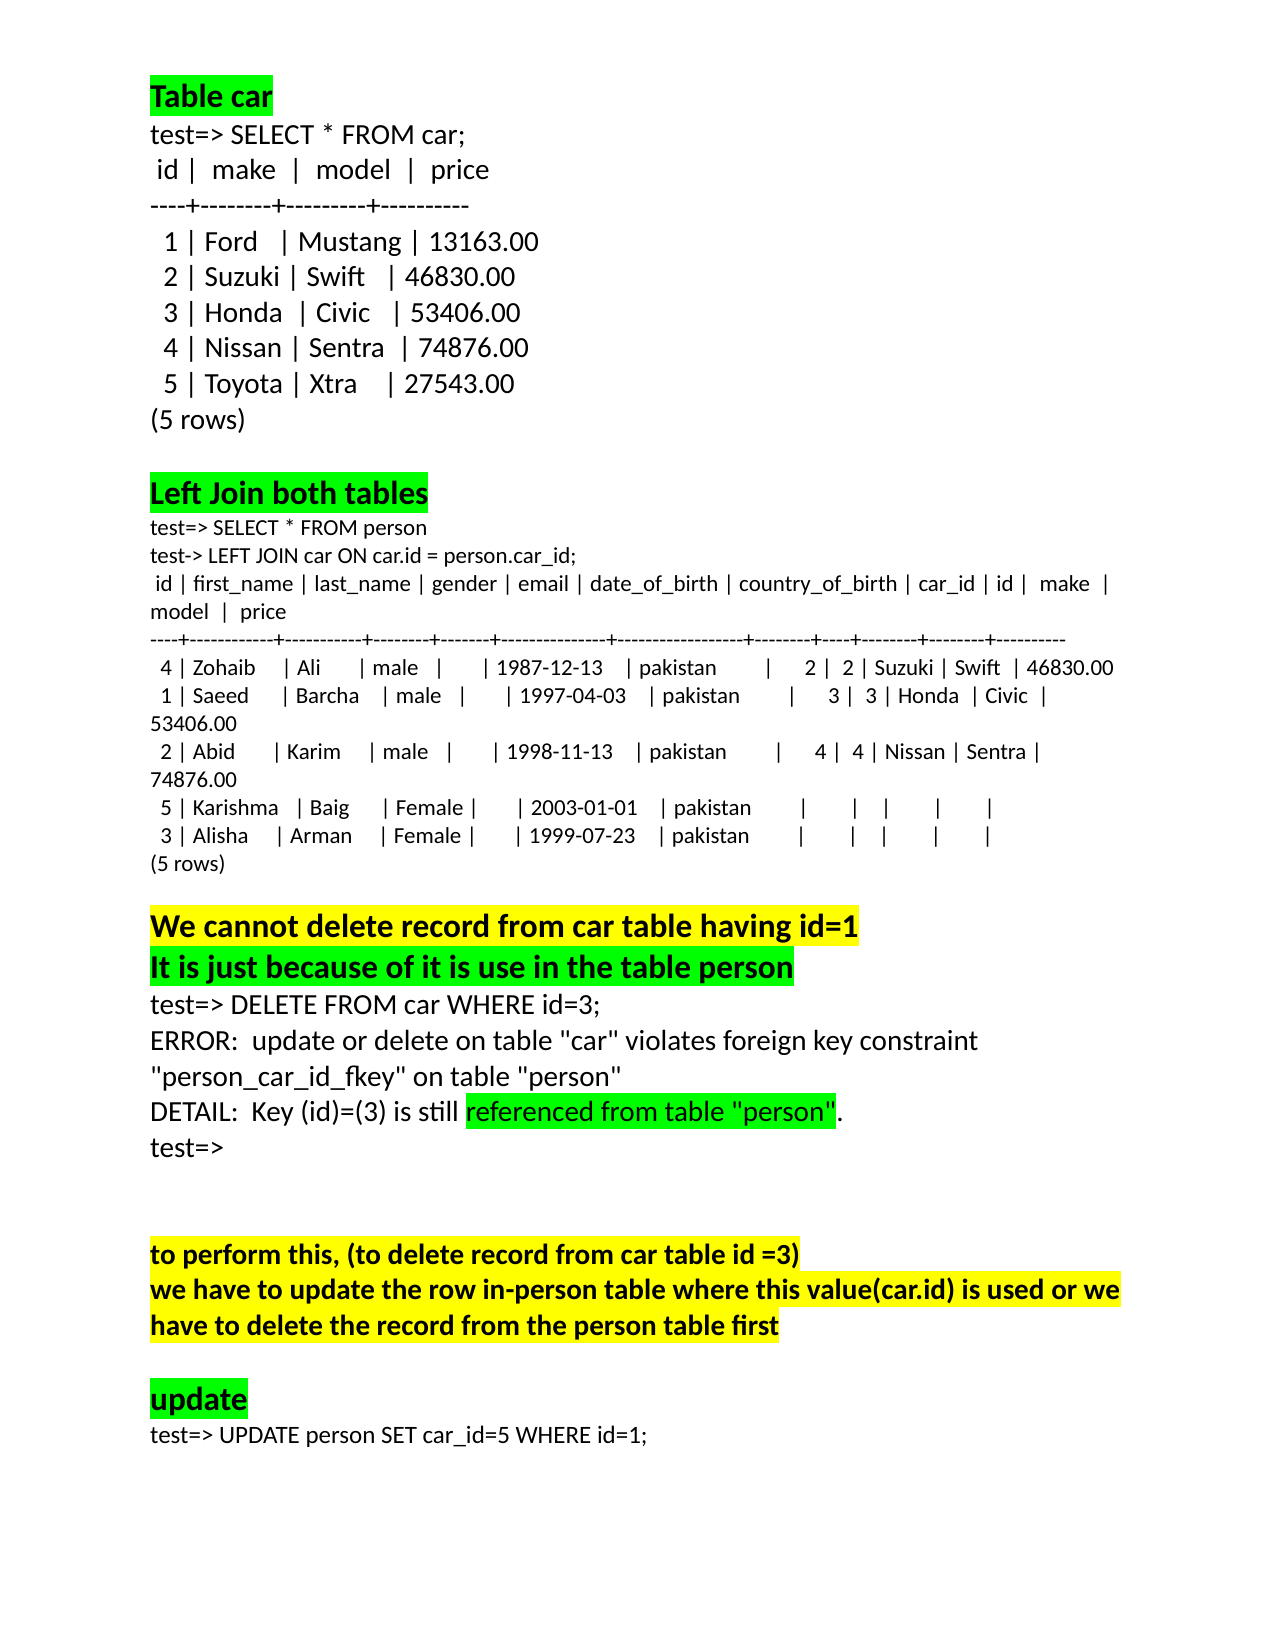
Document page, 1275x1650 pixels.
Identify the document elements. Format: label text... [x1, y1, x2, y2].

text ----+------------+-----------+--------+-------+---------------+------------------+--------+----+--------+--------+---------- [150, 625, 1125, 653]
text We cannot delete record from car table having id=1 [150, 905, 1125, 946]
text 1 | Ford | Mustang | 13163.00 [150, 223, 1125, 258]
text we have to update the row in-person table where this value(car.id) is used or we have to delete the record from the person table first [150, 1271, 1125, 1343]
text 3 | Honda | Civic | 53406.00 [150, 294, 1125, 329]
text test=> SELECT * FROM car; [150, 116, 1125, 151]
text It is just because of it is use in the table person [150, 946, 1125, 986]
text (5 rows) [150, 401, 1125, 436]
text Left Join both tables [150, 472, 1125, 513]
text test-> LEFT JOIN car ON car.id = person.car_id; [150, 541, 1125, 569]
text 4 | Zohaib | Ali | male | | 1987-12-13 | pakistan | 2 | 2 | Suzuki | Swift | 46830.00 [150, 653, 1125, 681]
text 5 | Toyota | Xtra | 27543.00 [150, 365, 1125, 401]
text id | make | model | price [150, 151, 1125, 187]
text 3 | Alisha | Arman | Female | | 1999-07-23 | pakistan | | | | | [150, 821, 1125, 849]
text ----+--------+---------+---------- [150, 187, 1125, 223]
text DETAIL: Key (id)=(3) is still referenced from table "person". [150, 1093, 1125, 1129]
text (5 rows) [150, 849, 1125, 877]
text 4 | Nissan | Sentra | 74876.00 [150, 329, 1125, 365]
text 1 | Saeed | Barcha | male | | 1997-04-03 | pakistan | 3 | 3 | Honda | Civic | 53406.00 [150, 681, 1125, 737]
text test=> SELECT * FROM person [150, 513, 1125, 541]
text ERROR: update or delete on table "car" violates foreign key constraint "person_car_id_fkey" on table "person" [150, 1022, 1125, 1093]
text Table car [150, 75, 1125, 116]
text test=> [150, 1129, 1125, 1164]
text update [150, 1378, 1125, 1419]
text 2 | Suzuki | Swift | 46830.00 [150, 258, 1125, 294]
text 2 | Abid | Karim | male | | 1998-11-13 | pakistan | 4 | 4 | Nissan | Sentra | 74876.00 [150, 737, 1125, 793]
text test=> UPDATE person SET car_id=5 WHERE id=1; [150, 1419, 1125, 1449]
text 5 | Karishma | Baig | Female | | 2003-01-01 | pakistan | | | | | [150, 793, 1125, 821]
text test=> DELETE FROM car WHERE id=3; [150, 986, 1125, 1022]
text id | first_name | last_name | gender | email | date_of_birth | country_of_birth | car_id | id | make | model | price [150, 569, 1125, 625]
text to perform this, (to delete record from car table id =3) [150, 1236, 1125, 1271]
